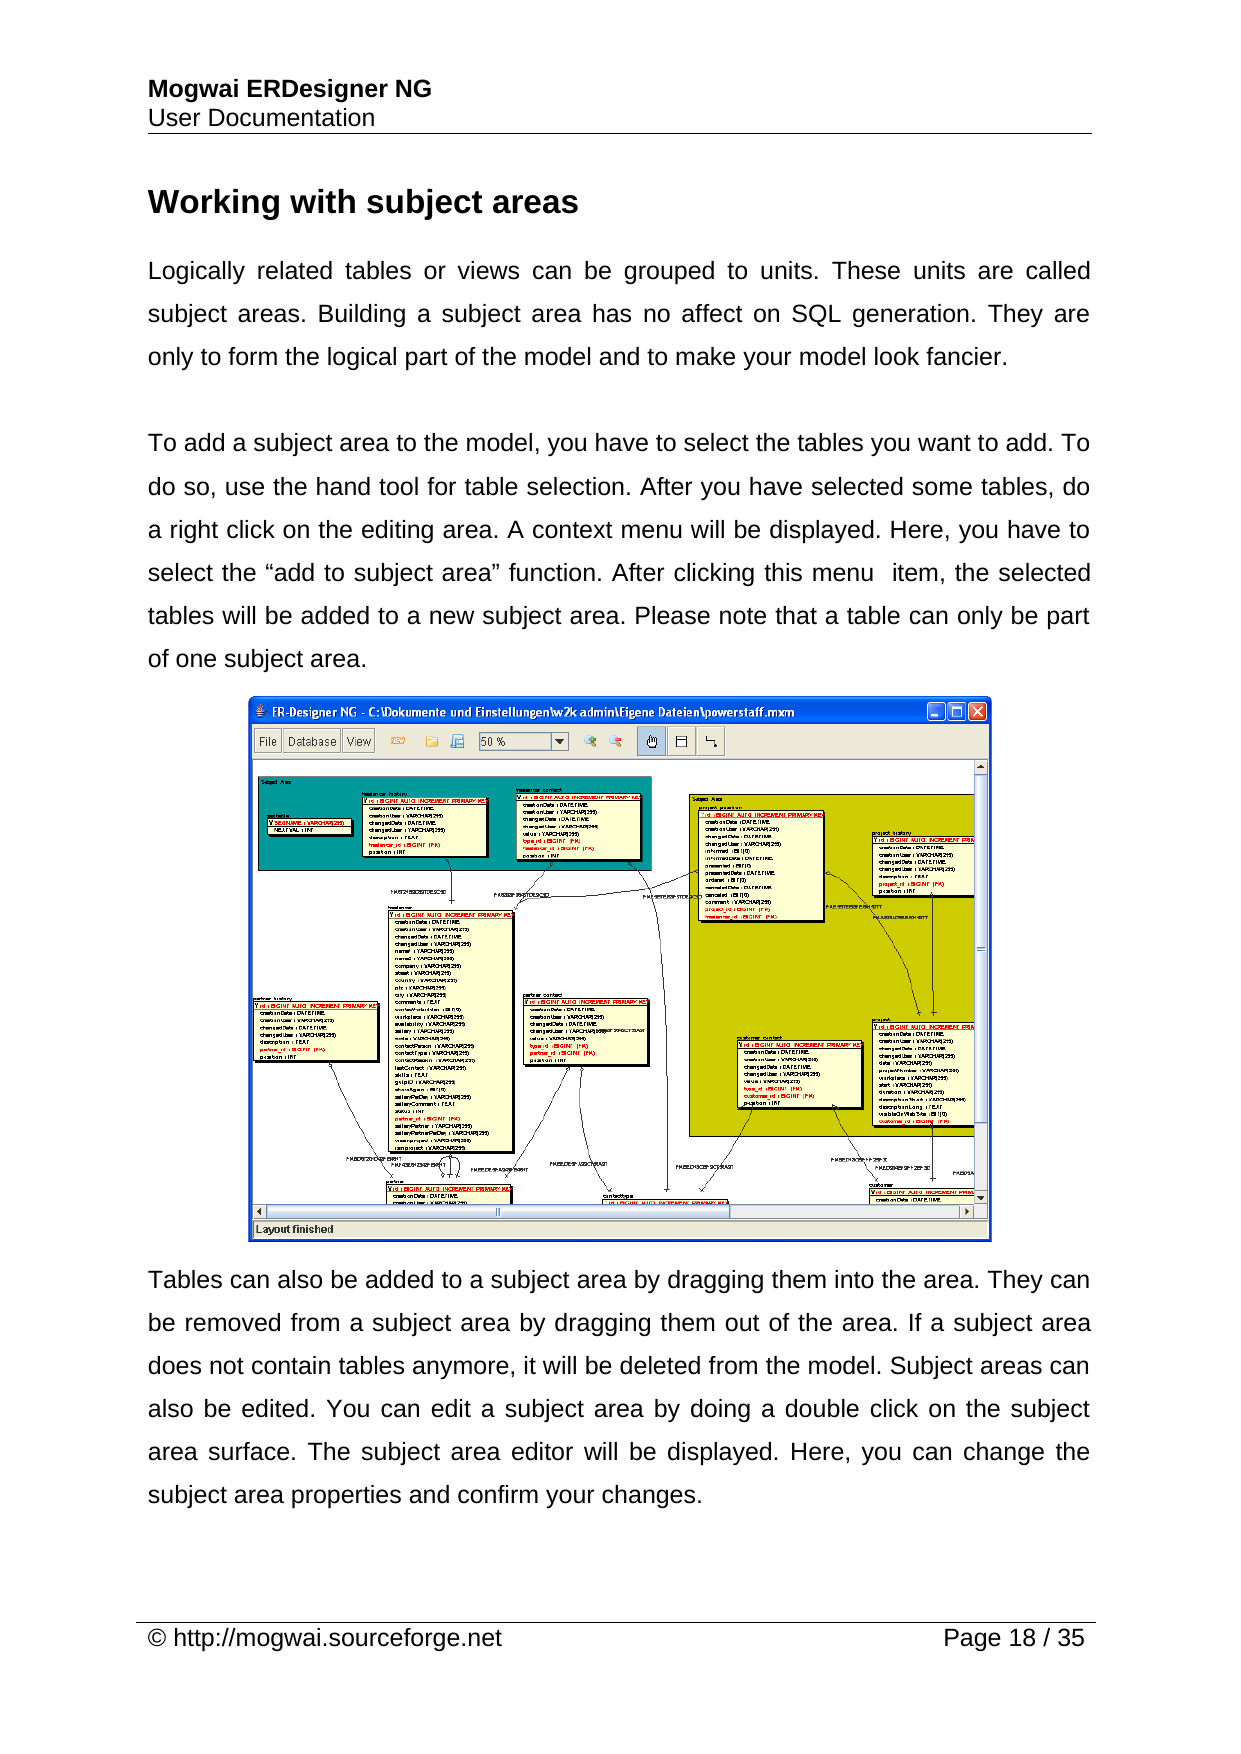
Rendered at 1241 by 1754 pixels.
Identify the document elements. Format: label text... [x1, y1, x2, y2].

text Tables can also be added to a subject area by dragging them into the area. They can be removed from a subject area by dragging them out of the area. If a subject area does not contain tables anymore, it will be deleted from the model. Subject areas can also be edited. You can edit a subject area by doing a double click on the subject area surface. The subject area editor will be displayed. Here, you can change the subject area properties and confirm your changes. [148, 1265, 1092, 1509]
text To add a subject area to the model, you have to select the tables you want to add. To do so, use the hand tool for table selection. After you have selected some tables, do a right click on the editing area. A context menu will be displayed. Here, you have to select the “add to subject area” function. After clicking this menu item, the selected tables will be added to a new subject area. Please note that a table can only be part of one subject area. [148, 428, 1092, 673]
subtitle Working with subject areas [148, 182, 1092, 221]
text Logically related tables or views can be grouped to units. These units are called subject areas. Building a subject area has no affect on SQL generation. They are only to form the logical part of the model and to make your model look fancier. [148, 256, 1092, 371]
picture [248, 696, 992, 1242]
